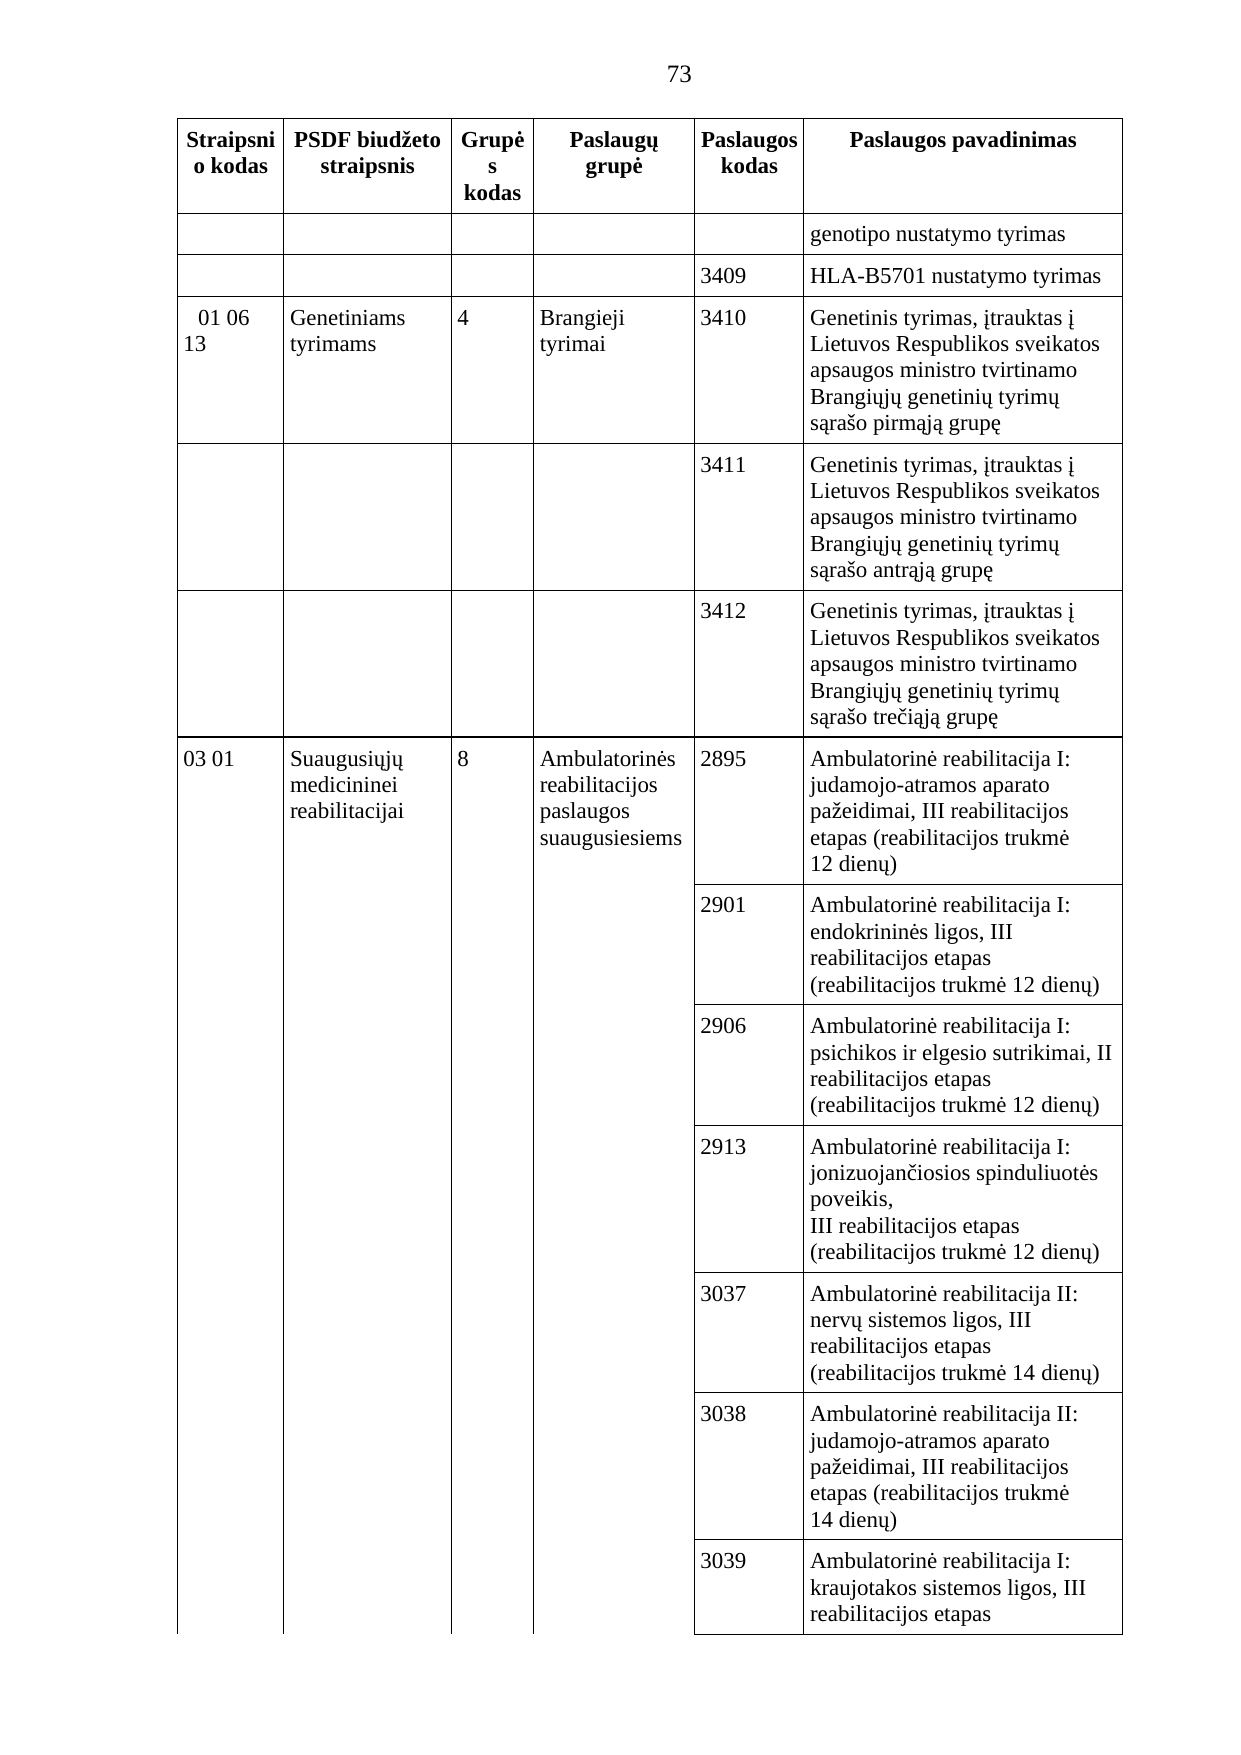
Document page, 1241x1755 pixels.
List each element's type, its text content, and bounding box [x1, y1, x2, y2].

table_cell 3410 [695, 297, 803, 442]
table_header Grupės kodas [452, 119, 533, 212]
table_header Straipsnio kodas [178, 119, 283, 212]
table_cell Ambulatorinė reabilitacija I: psichikos ir elgesio sutrikimai, II reabilitacijos etapas (reabilitacijos trukmė 12 dienų) [804, 1005, 1122, 1125]
table_cell [534, 1004, 694, 1125]
table_cell [178, 1539, 283, 1633]
table_cell [452, 255, 533, 296]
table_cell [284, 1392, 451, 1539]
table_cell [534, 1539, 694, 1633]
table_cell [284, 214, 451, 254]
table_cell Ambulatorinės reabilitacijos paslaugos suaugusiesiems [534, 738, 694, 883]
table_cell [284, 884, 451, 1004]
table_cell [452, 1392, 533, 1539]
table_cell [452, 1004, 533, 1125]
table_cell 2913 [695, 1126, 803, 1272]
table_cell Genetinis tyrimas, įtrauktas į Lietuvos Respublikos sveikatos apsaugos ministro tvirtinamo Brangiųjų genetinių tyrimų sąrašo antrąją grupę [804, 444, 1122, 589]
table_cell [284, 1272, 451, 1392]
table_cell Ambulatorinė reabilitacija II: judamojo-atramos aparato pažeidimai, III reabilitacijos etapas (reabilitacijos trukmė 14 dienų) [804, 1393, 1122, 1539]
table_cell [284, 1125, 451, 1272]
table_cell 3411 [695, 444, 803, 589]
table_cell [452, 1539, 533, 1633]
table_cell Suaugusiųjų medicininei reabilitacijai [284, 738, 451, 883]
table_cell [178, 1004, 283, 1125]
table_cell Ambulatorinė reabilitacija II: nervų sistemos ligos, III reabilitacijos etapas (reabilitacijos trukmė 14 dienų) [804, 1273, 1122, 1392]
table_cell Ambulatorinė reabilitacija I: endokrininės ligos, III reabilitacijos etapas (reabilitacijos trukmė 12 dienų) [804, 885, 1122, 1004]
table_cell 8 [452, 738, 533, 883]
table_cell [178, 255, 283, 296]
table_cell Ambulatorinė reabilitacija I: kraujotakos sistemos ligos, III reabilitacijos etapas [804, 1540, 1122, 1633]
table_cell [284, 591, 451, 736]
table_header Paslaugos kodas [695, 119, 803, 212]
table_cell [452, 1125, 533, 1272]
table_cell [452, 1272, 533, 1392]
table_cell [284, 1004, 451, 1125]
table_cell [178, 591, 283, 736]
table_cell 3409 [695, 255, 803, 296]
table_cell 3037 [695, 1273, 803, 1392]
table_cell Genetinis tyrimas, įtrauktas į Lietuvos Respublikos sveikatos apsaugos ministro tvirtinamo Brangiųjų genetinių tyrimų sąrašo pirmąją grupę [804, 297, 1122, 442]
table_cell [534, 591, 694, 736]
table_cell 3039 [695, 1540, 803, 1633]
table_cell [534, 214, 694, 254]
table_cell [178, 1272, 283, 1392]
table_cell 03 01 [178, 738, 283, 883]
table_cell [452, 591, 533, 736]
table_cell [178, 214, 283, 254]
table_cell [695, 214, 803, 254]
table_cell [534, 1125, 694, 1272]
table_cell [534, 255, 694, 296]
table_cell [534, 1272, 694, 1392]
table_cell [178, 1392, 283, 1539]
table_cell Ambulatorinė reabilitacija I: judamojo-atramos aparato pažeidimai, III reabilitacijos etapas (reabilitacijos trukmė 12 dienų) [804, 738, 1122, 883]
table_cell [452, 884, 533, 1004]
table_cell [534, 1392, 694, 1539]
table_cell [534, 444, 694, 589]
table_cell Genetinis tyrimas, įtrauktas į Lietuvos Respublikos sveikatos apsaugos ministro tvirtinamo Brangiųjų genetinių tyrimų sąrašo trečiąją grupę [804, 591, 1122, 736]
table_cell Genetiniams tyrimams [284, 297, 451, 442]
table_cell [534, 884, 694, 1004]
table_cell [178, 444, 283, 589]
table_cell 01 06 13 [178, 297, 283, 442]
table_cell 4 [452, 297, 533, 442]
table_cell 2906 [695, 1005, 803, 1125]
table_cell 3412 [695, 591, 803, 736]
table_cell Ambulatorinė reabilitacija I: jonizuojančiosios spinduliuotės poveikis, III reabilitacijos etapas (reabilitacijos trukmė 12 dienų) [804, 1126, 1122, 1272]
table_cell 2895 [695, 738, 803, 883]
table_cell [178, 1125, 283, 1272]
table_cell genotipo nustatymo tyrimas [804, 214, 1122, 254]
table_cell [452, 214, 533, 254]
table_cell [284, 255, 451, 296]
table_cell [284, 444, 451, 589]
table_header Paslaugų grupė [534, 119, 694, 212]
table_cell 2901 [695, 885, 803, 1004]
table_header Paslaugos pavadinimas [804, 119, 1122, 212]
table_cell [178, 884, 283, 1004]
table_cell HLA-B5701 nustatymo tyrimas [804, 255, 1122, 296]
table_cell [452, 444, 533, 589]
table_cell 3038 [695, 1393, 803, 1539]
table_header PSDF biudžeto straipsnis [284, 119, 451, 212]
table_cell [284, 1539, 451, 1633]
table_cell Brangieji tyrimai [534, 297, 694, 442]
